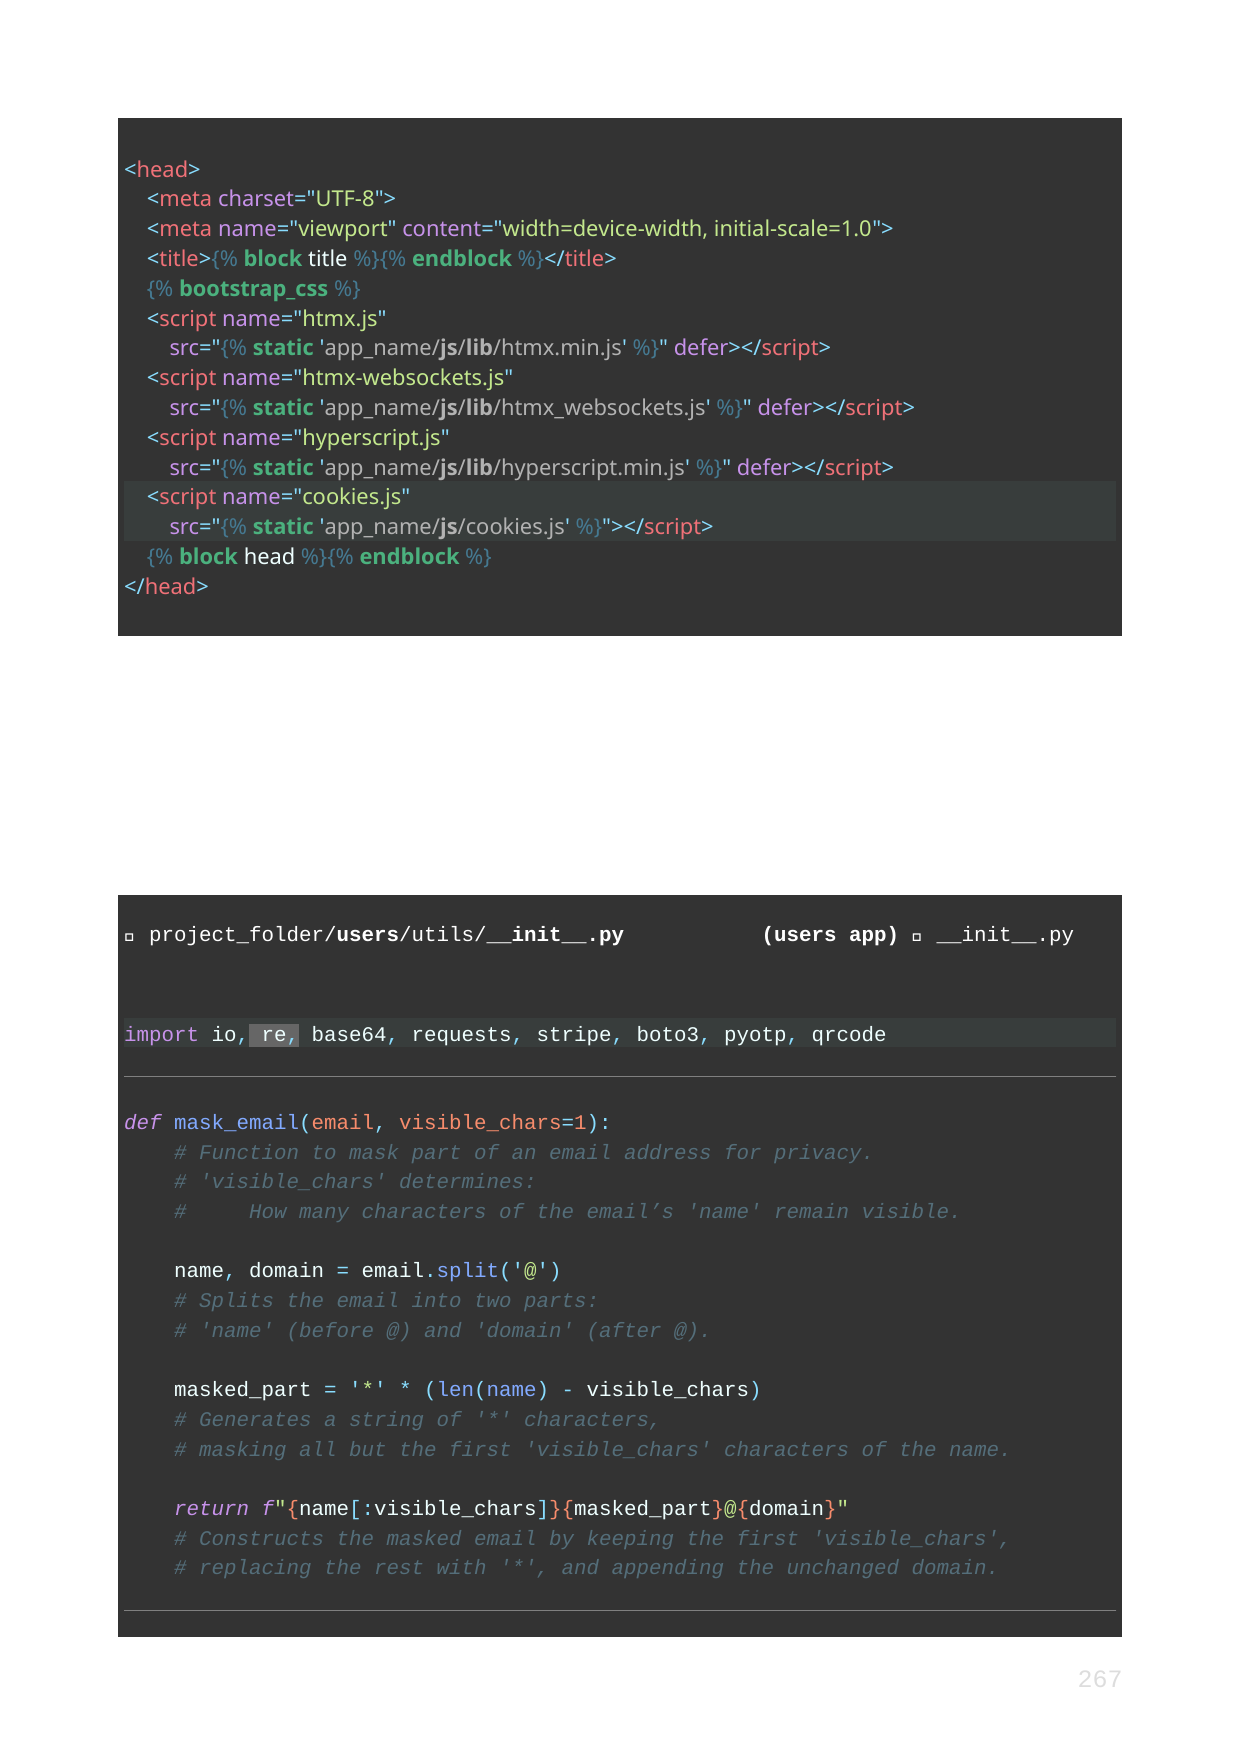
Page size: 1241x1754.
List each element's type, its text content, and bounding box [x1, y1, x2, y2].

table_cell <head> <meta charset="UTF-8"> <meta name="viewport" content="width=device-width, initial-scale=1.0"> <title>{% block title %}{% endblock %}</title> {% bootstrap_css %} <script name="htmx.js" src="{% static 'app_name/js/lib/htmx.min.js' %}" defer></script> <script name="htmx-websockets.js" src="{% static 'app_name/js/lib/htmx_websockets.js' %}" defer></script> <script name="hyperscript.js" src="{% static 'app_name/js/lib/hyperscript.min.js' %}" defer></script> <script name="cookies.js" src="{% static 'app_name/js/cookies.js' %}"></script> {% block head %}{% endblock %} </head> [118, 118, 1122, 636]
table_header 📝 project_folder/users/utils/__init__.py (users app) 🐍 __init__.py [118, 895, 1122, 982]
table_cell import io, re, base64, requests, stripe, boto3, pyotp, qrcode def mask_email(email, visible_chars=1): # Function to mask part of an email address for privacy. # 'visible_chars' determines: # How many characters of the email’s 'name' remain visible. name, domain = email.split('@') # Splits the email into two parts: # 'name' (before @) and 'domain' (after @). masked_part = '*' * (len(name) - visible_chars) # Generates a string of '*' characters, # masking all but the first 'visible_chars' characters of the name. return f"{name[:visible_chars]}{masked_part}@{domain}" # Constructs the masked email by keeping the first 'visible_chars', # replacing the rest with '*', and appending the unchanged domain. [118, 982, 1122, 1637]
